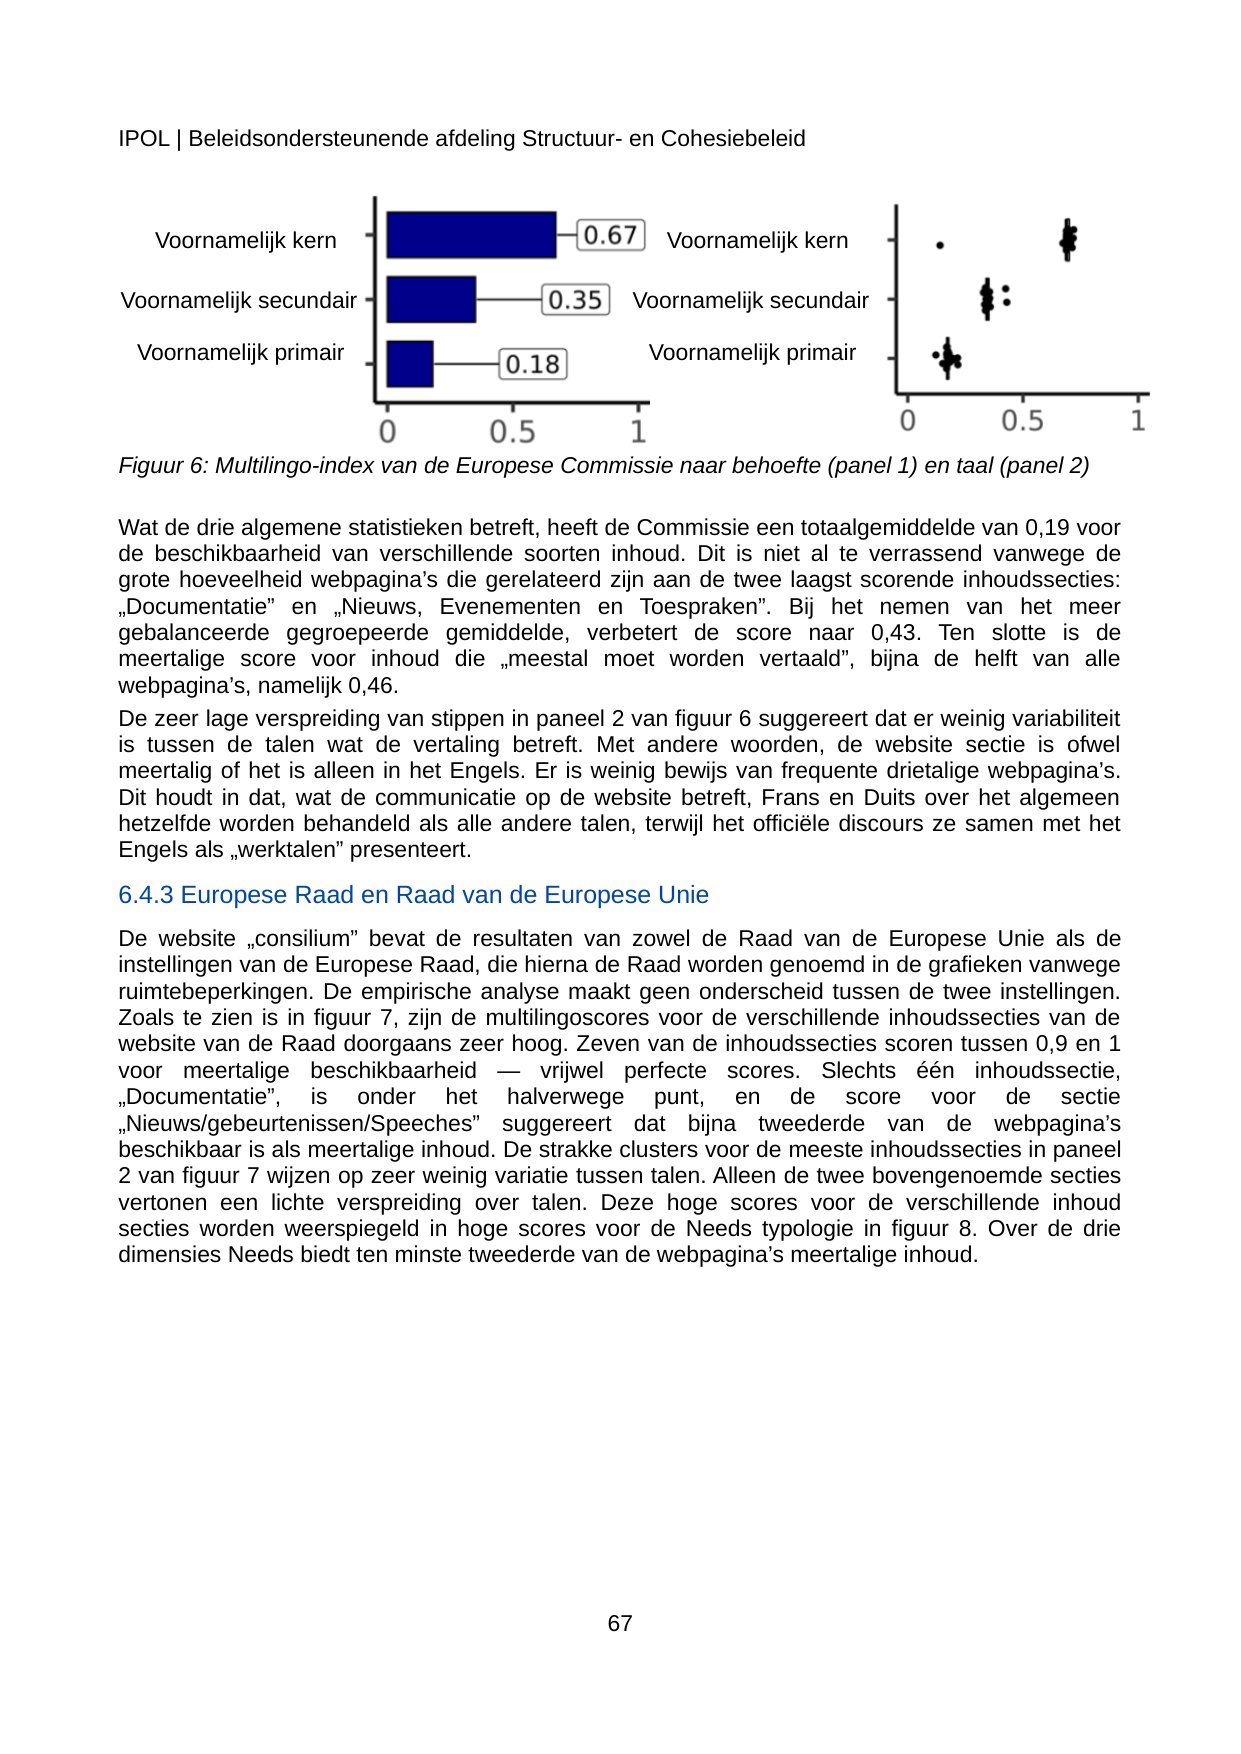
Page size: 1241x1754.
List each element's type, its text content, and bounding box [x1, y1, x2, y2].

picture [882, 195, 1153, 435]
subtitle 6.4.3 Europese Raad en Raad van de Europese Unie [118, 881, 1122, 909]
text De website „consilium” bevat de resultaten van zowel de Raad van de Europese Unie als de instellingen van de Europese Raad, die hierna de Raad worden genoemd in de grafieken vanwege ruimtebeperkingen. De empirische analyse maakt geen onderscheid tussen de twee instellingen. Zoals te zien is in figuur 7, zijn de multilingoscores voor de verschillende inhoudssecties van de website van de Raad doorgaans zeer hoog. Zeven van de inhoudssecties scoren tussen 0,9 en 1 voor meertalige beschikbaarheid — vrijwel perfecte scores. Slechts één inhoudssectie, „Documentatie”, is onder het halverwege punt, en de score voor de sectie „Nieuws/gebeurtenissen/Speeches” suggereert dat bijna tweederde van de webpagina’s beschikbaar is als meertalige inhoud. De strakke clusters voor de meeste inhoudssecties in paneel 2 van figuur 7 wijzen op zeer weinig variatie tussen talen. Alleen de twee bovengenoemde secties vertonen een lichte verspreiding over talen. Deze hoge scores voor de verschillende inhoud secties worden weerspiegeld in hoge scores voor de Needs typologie in figuur 8. Over de drie dimensies Needs biedt ten minste tweederde van de webpagina’s meertalige inhoud. [118, 925, 1122, 1268]
text De zeer lage verspreiding van stippen in paneel 2 van figuur 6 suggereert dat er weinig variabiliteit is tussen de talen wat de vertaling betreft. Met andere woorden, de website sectie is ofwel meertalig of het is alleen in het Engels. Er is weinig bewijs van frequente drietalige webpagina’s. Dit houdt in dat, wat de communicatie op de website betreft, Frans en Duits over het algemeen hetzelfde worden behandeld als alle andere talen, terwijl het officiële discours ze samen met het Engels als „werktalen” presenteert. [118, 704, 1122, 863]
text Figuur 6: Multilingo-index van de Europese Commissie naar behoefte (panel 1) en taal (panel 2) [118, 199, 1124, 478]
picture [364, 186, 650, 452]
text Wat de drie algemene statistieken betreft, heeft de Commissie een totaalgemiddelde van 0,19 voor de beschikbaarheid van verschillende soorten inhoud. Dit is niet al te verrassend vanwege de grote hoeveelheid webpagina’s die gerelateerd zijn aan de twee laagst scorende inhoudssecties: „Documentatie” en „Nieuws, Evenementen en Toespraken”. Bij het nemen van het meer gebalanceerde gegroepeerde gemiddelde, verbetert de score naar 0,43. Ten slotte is de meertalige score voor inhoud die „meestal moet worden vertaald”, bijna de helft van alle webpagina’s, namelijk 0,46. [118, 514, 1122, 698]
